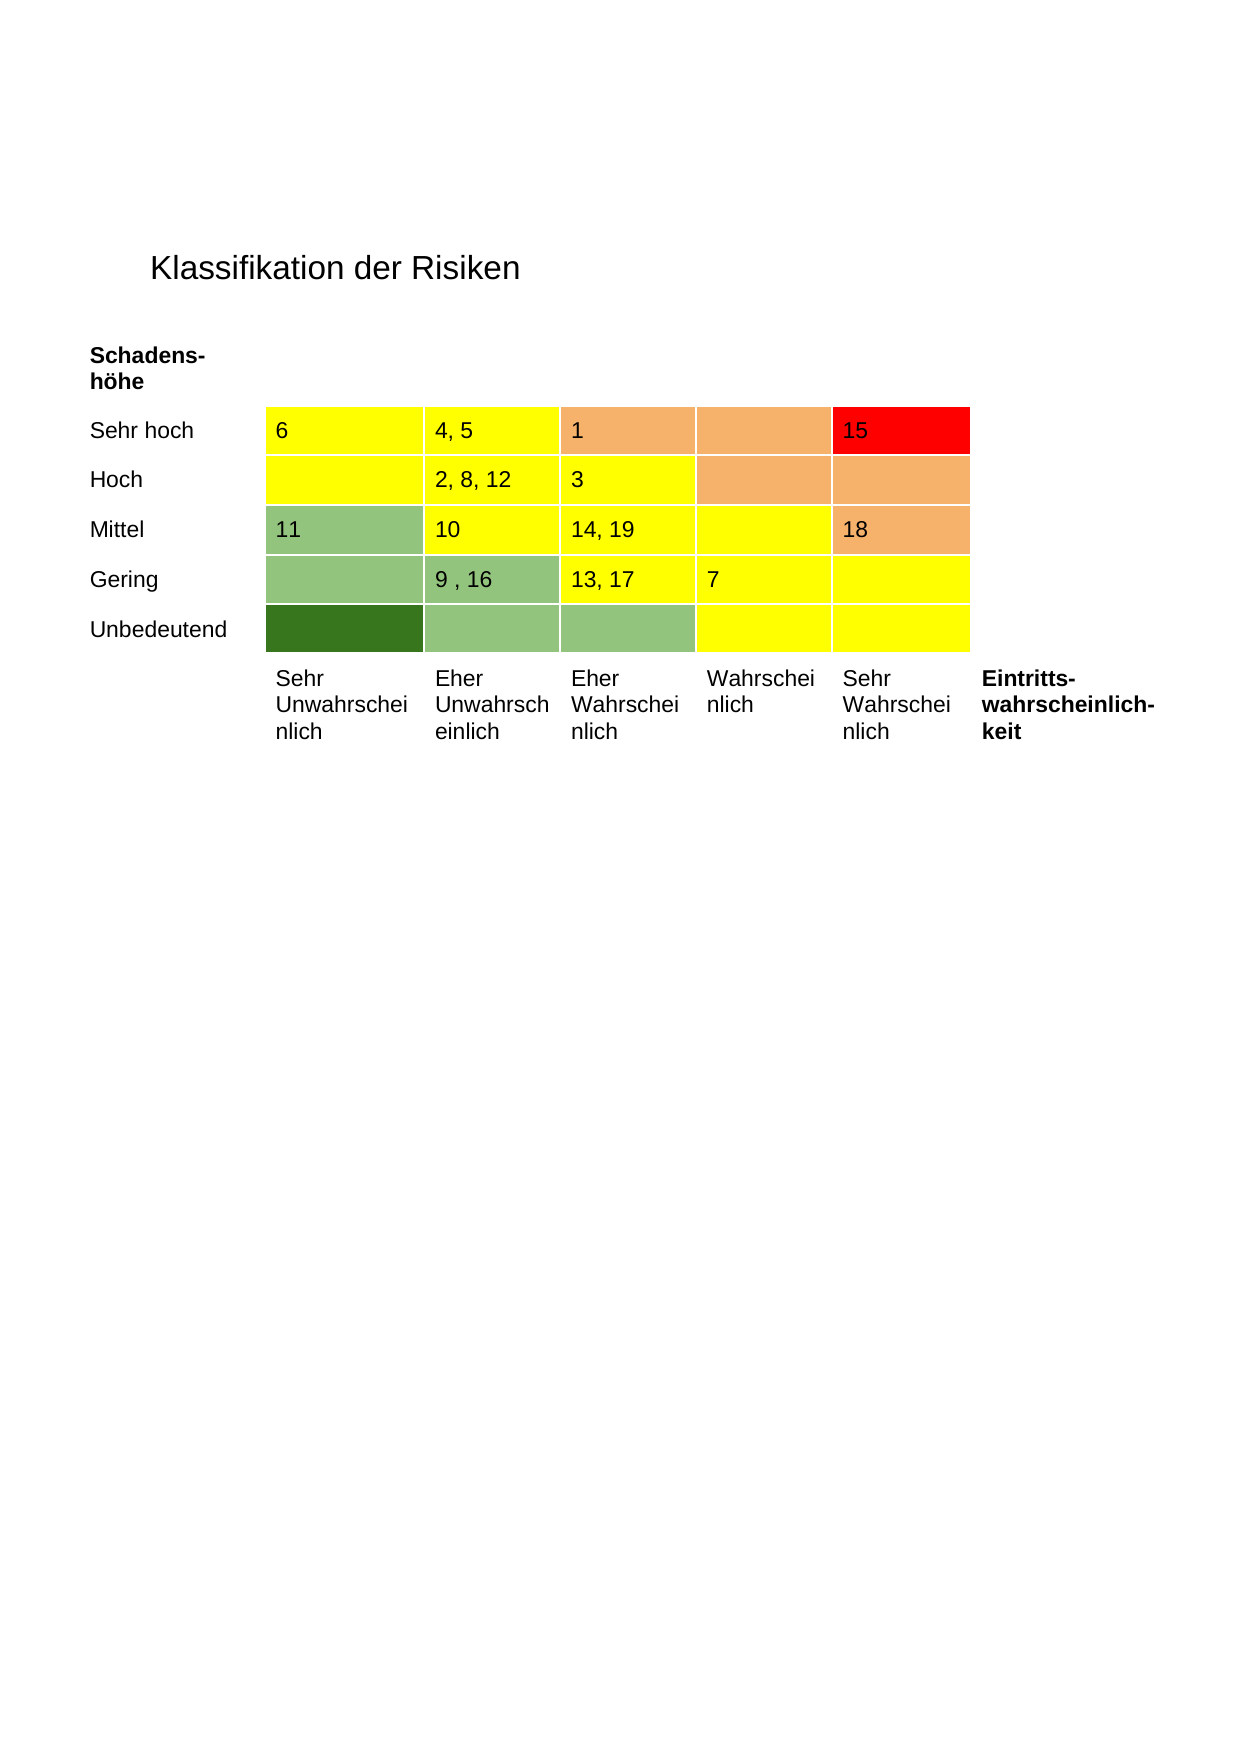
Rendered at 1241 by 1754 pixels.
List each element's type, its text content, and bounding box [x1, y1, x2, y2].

table_cell Eher Unwahrscheinlich [425, 655, 559, 754]
table_cell [972, 506, 1167, 554]
table_cell 7 [697, 556, 831, 603]
table_cell [425, 605, 559, 652]
subtitle Klassifikation der Risiken [150, 248, 1090, 286]
table_cell 3 [561, 456, 695, 504]
table_cell Sehr Unwahrscheinlich [266, 655, 423, 754]
table_cell Eintritts- wahrscheinlich- keit [972, 655, 1167, 754]
table_cell [561, 605, 695, 652]
table_cell Hoch [80, 456, 264, 504]
table_cell Unbedeutend [80, 605, 264, 652]
table_cell Gering [80, 556, 264, 603]
table_cell 18 [833, 506, 970, 554]
table_cell [972, 456, 1167, 504]
table_cell 13, 17 [561, 556, 695, 603]
table_cell 14, 19 [561, 506, 695, 554]
table_header [425, 331, 559, 405]
table_header [697, 331, 831, 405]
table_cell [972, 407, 1167, 454]
table_header Schadens- höhe [80, 331, 264, 405]
table_cell [266, 556, 423, 603]
table_cell [80, 655, 264, 754]
table_cell Eher Wahrscheinlich [561, 655, 695, 754]
table_cell [972, 605, 1167, 652]
table_cell [266, 456, 423, 504]
table_cell 11 [266, 506, 423, 554]
table_cell [266, 605, 423, 652]
table_cell Sehr hoch [80, 407, 264, 454]
table_cell [833, 556, 970, 603]
table_cell 9 , 16 [425, 556, 559, 603]
table_cell 2, 8, 12 [425, 456, 559, 504]
table_cell 6 [266, 407, 423, 454]
table_cell [833, 456, 970, 504]
table_cell [697, 456, 831, 504]
table_header [561, 331, 695, 405]
table_cell 1 [561, 407, 695, 454]
table_cell [697, 407, 831, 454]
table_cell Wahrscheinlich [697, 655, 831, 754]
table_cell 10 [425, 506, 559, 554]
table_cell [697, 506, 831, 554]
table_cell 15 [833, 407, 970, 454]
table_header [972, 331, 1167, 405]
table_header [833, 331, 970, 405]
table_cell 4, 5 [425, 407, 559, 454]
table_cell [972, 556, 1167, 603]
table_cell Sehr Wahrscheinlich [833, 655, 970, 754]
table_cell Mittel [80, 506, 264, 554]
table_cell [697, 605, 831, 652]
table_cell [833, 605, 970, 652]
table_header [266, 331, 423, 405]
